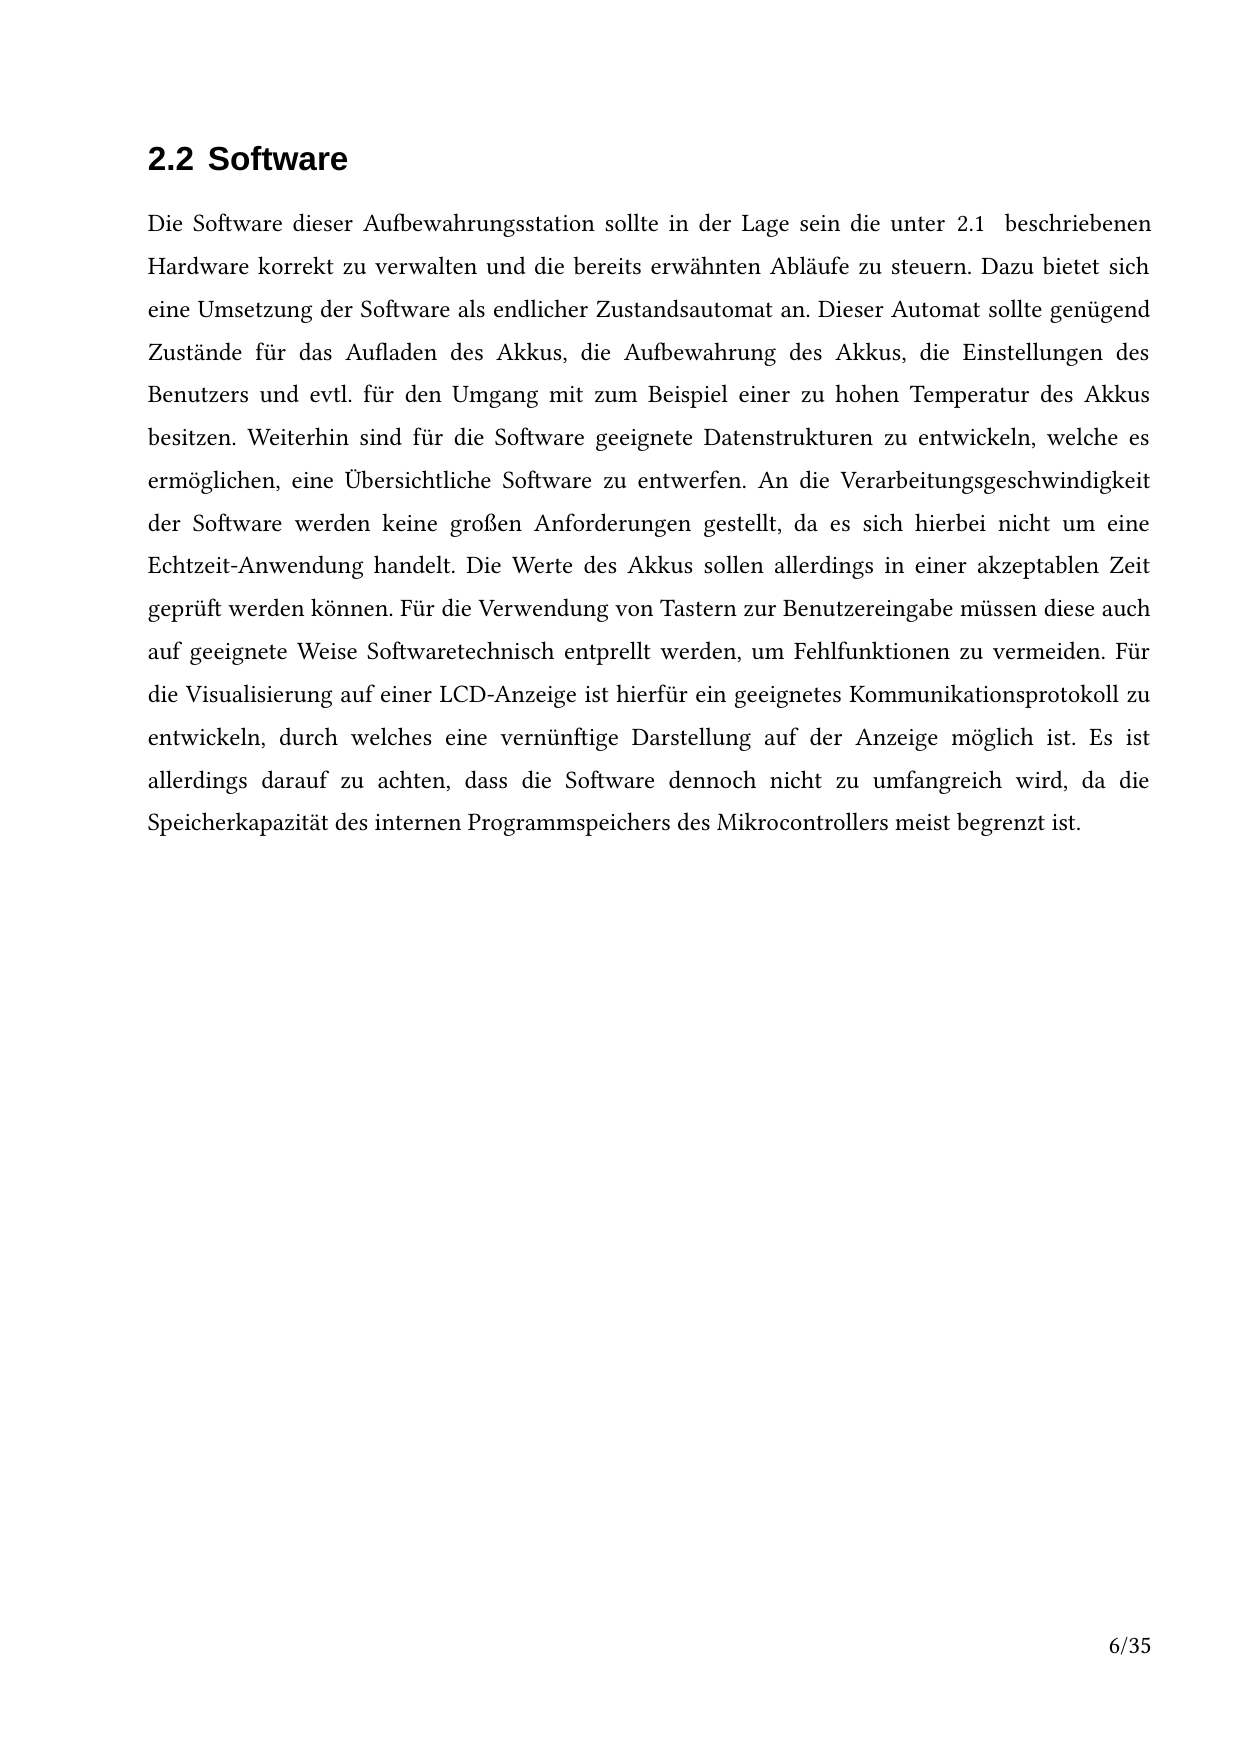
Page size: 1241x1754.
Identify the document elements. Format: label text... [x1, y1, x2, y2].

subtitle Software [148, 139, 1152, 177]
text Die Software dieser Aufbewahrungsstation sollte in der Lage sein die unter 2.1 beschriebenen Hardware korrekt zu verwalten und die bereits erwähnten Abläufe zu steuern. Dazu bietet sich eine Umsetzung der Software als endlicher Zustandsautomat an. Dieser Automat sollte genügend Zustände für das Aufladen des Akkus, die Aufbewahrung des Akkus, die Einstellungen des Benutzers und evtl. für den Umgang mit zum Beispiel einer zu hohen Temperatur des Akkus besitzen. Weiterhin sind für die Software geeignete Datenstrukturen zu entwickeln, welche es ermöglichen, eine Übersichtliche Software zu entwerfen. An die Verarbeitungsgeschwindigkeit der Software werden keine großen Anforderungen gestellt, da es sich hierbei nicht um eine Echtzeit-Anwendung handelt. Die Werte des Akkus sollen allerdings in einer akzeptablen Zeit geprüft werden können. Für die Verwendung von Tastern zur Benutzereingabe müssen diese auch auf geeignete Weise Softwaretechnisch entprellt werden, um Fehlfunktionen zu vermeiden. Für die Visualisierung auf einer LCD-Anzeige ist hierfür ein geeignetes Kommunikationsprotokoll zu entwickeln, durch welches eine vernünftige Darstellung auf der Anzeige möglich ist. Es ist allerdings darauf zu achten, dass die Software dennoch nicht zu umfangreich wird, da die Speicherkapazität des internen Programmspeichers des Mikrocontrollers meist begrenzt ist. [148, 209, 1152, 837]
